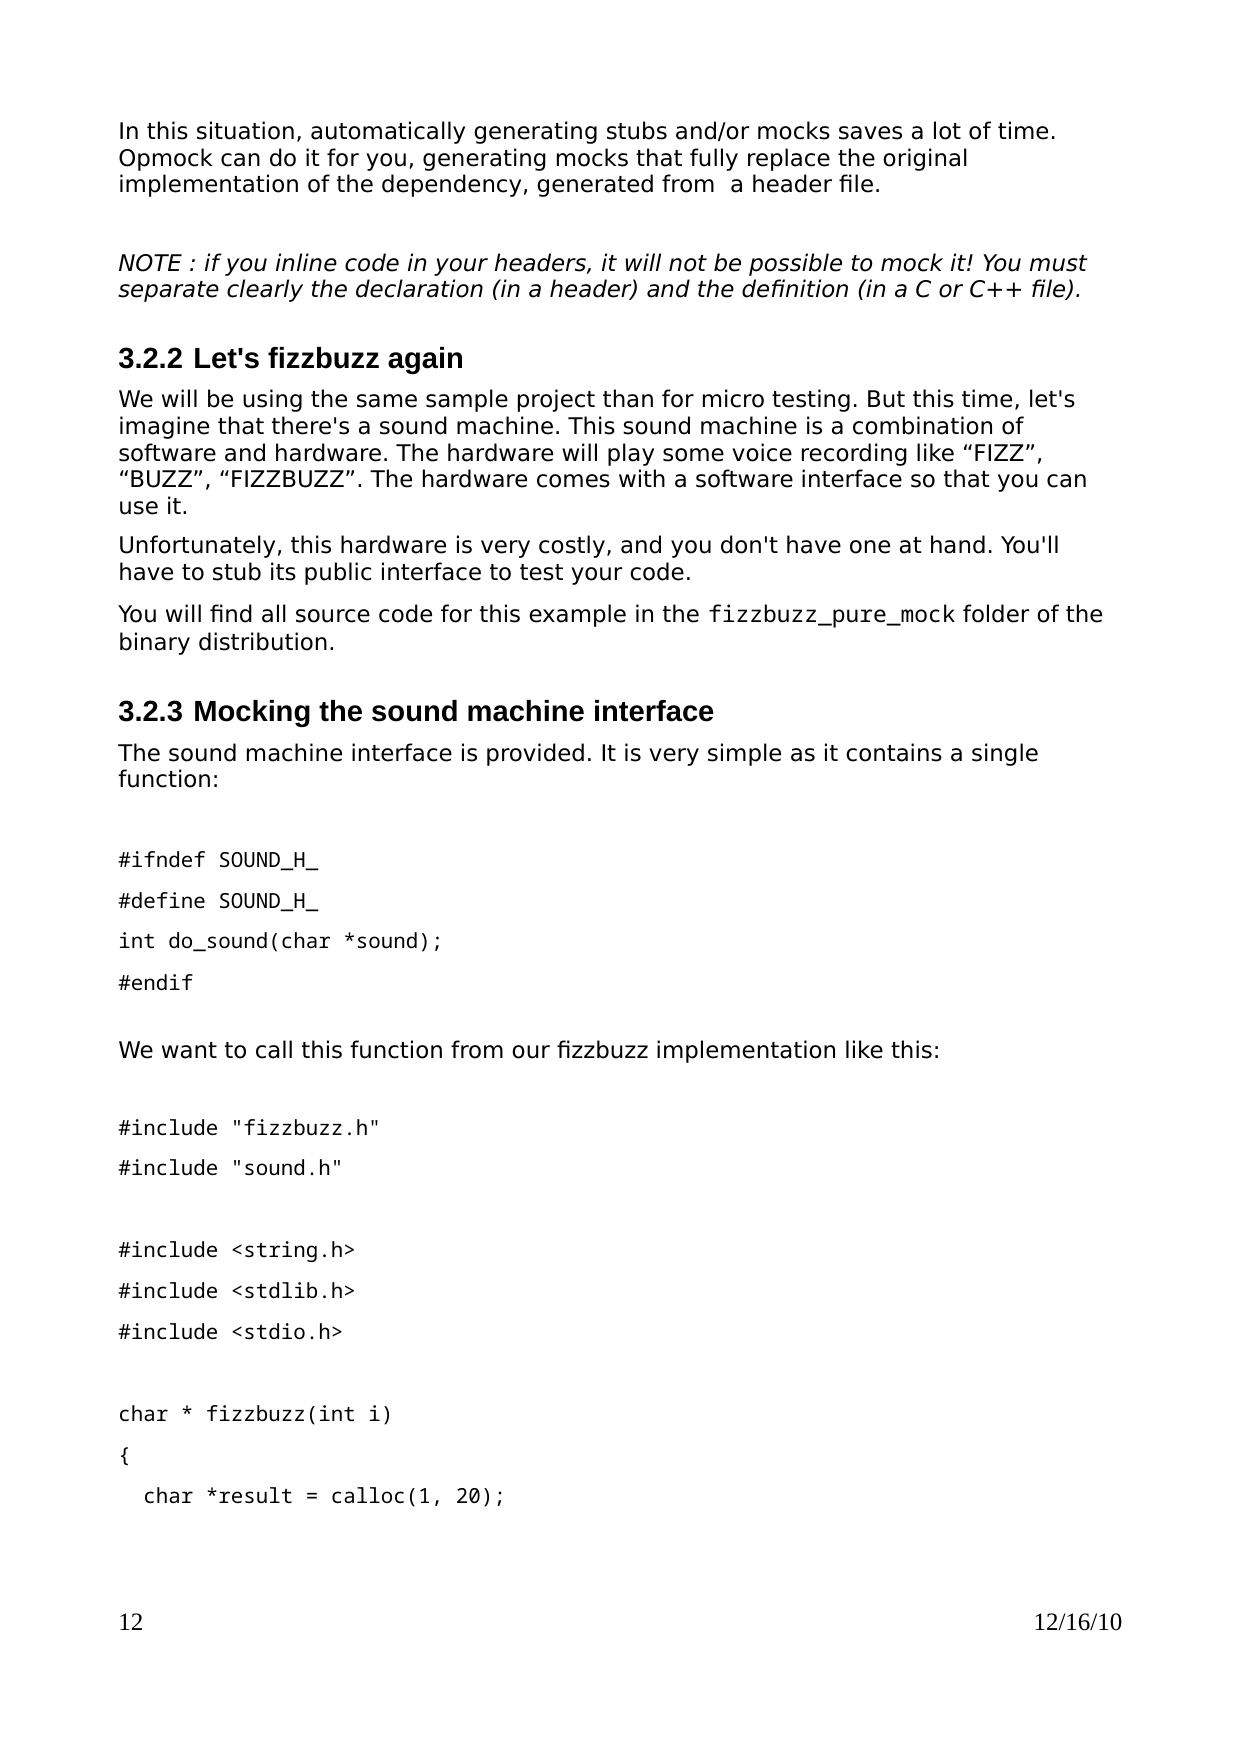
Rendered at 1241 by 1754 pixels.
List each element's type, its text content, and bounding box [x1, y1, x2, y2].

text #endif [118, 968, 1122, 996]
subtitle Let's fizzbuzz again [118, 341, 1122, 374]
text int do_sound(char *sound); [118, 927, 1122, 955]
text char * fizzbuzz(int i) [118, 1399, 1122, 1428]
text { [118, 1440, 1122, 1468]
text You will find all source code for this example in the fizzbuzz_pure_mock folder of the binary distribution. [118, 598, 1122, 656]
text We will be using the same sample project than for micro testing. But this time, let's imagine that there's a sound machine. This sound machine is a combination of software and hardware. The hardware will play some voice recording like “FIZZ”, “BUZZ”, “FIZZBUZZ”. The hardware comes with a software interface so that you can use it. [118, 387, 1122, 520]
text We want to call this function from our fizzbuzz implementation like this: [118, 1037, 1122, 1064]
text #ifndef SOUND_H_ [118, 845, 1122, 873]
text In this situation, automatically generating stubs and/or mocks saves a lot of time. Opmock can do it for you, generating mocks that fully replace the original implementation of the dependency, generated from a header file. [118, 118, 1122, 198]
text char *result = calloc(1, 20); [118, 1481, 1122, 1509]
subtitle Mocking the sound machine interface [118, 694, 1122, 727]
text #include "fizzbuzz.h" [118, 1113, 1122, 1141]
text #define SOUND_H_ [118, 886, 1122, 914]
text The sound machine interface is provided. It is very simple as it contains a single function: [118, 740, 1122, 793]
text #include "sound.h" [118, 1153, 1122, 1182]
text #include <stdio.h> [118, 1317, 1122, 1346]
text NOTE : if you inline code in your headers, it will not be possible to mock it! You must separate clearly the declaration (in a header) and the definition (in a C or C++ file). [118, 250, 1122, 303]
text #include <string.h> [118, 1235, 1122, 1264]
text #include <stdlib.h> [118, 1276, 1122, 1305]
text Unfortunately, this hardware is very costly, and you don't have one at hand. You'll have to stub its public interface to test your code. [118, 532, 1122, 586]
